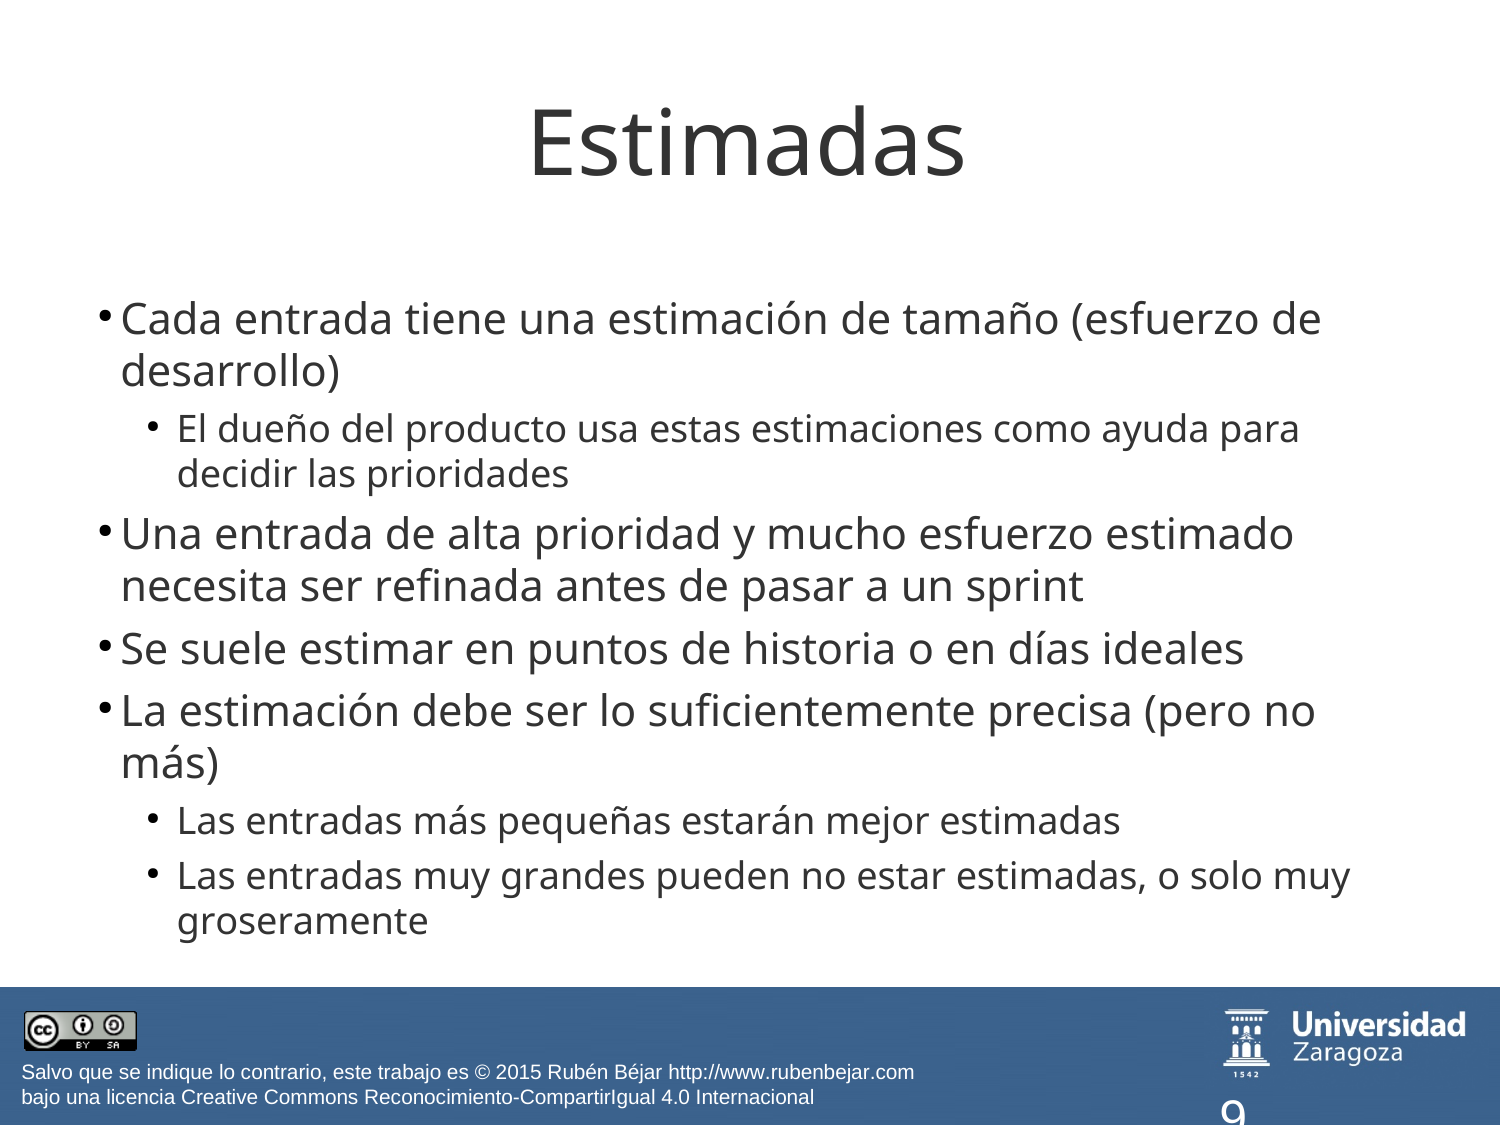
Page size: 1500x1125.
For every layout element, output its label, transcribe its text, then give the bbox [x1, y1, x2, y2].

picture [1226, 1104, 1240, 1120]
list Cada entrada tiene una estimación de tamaño (esfuerzo de desarrollo) El dueño del producto usa estas estimaciones como ayuda para decidir las prioridades Una entrada de alta prioridad y mucho esfuerzo estimado necesita ser refinada antes de pasar a un sprint Se suele estimar en puntos de historia o en días ideales La estimación debe ser lo suficientemente precisa (pero no más) Las entradas más pequeñas estarán mejor estimadas Las entradas muy grandes pueden no estar estimadas, o solo muy groseramente [82, 283, 1418, 957]
picture [0, 987, 1500, 1125]
title Estimadas [74, 21, 1420, 257]
